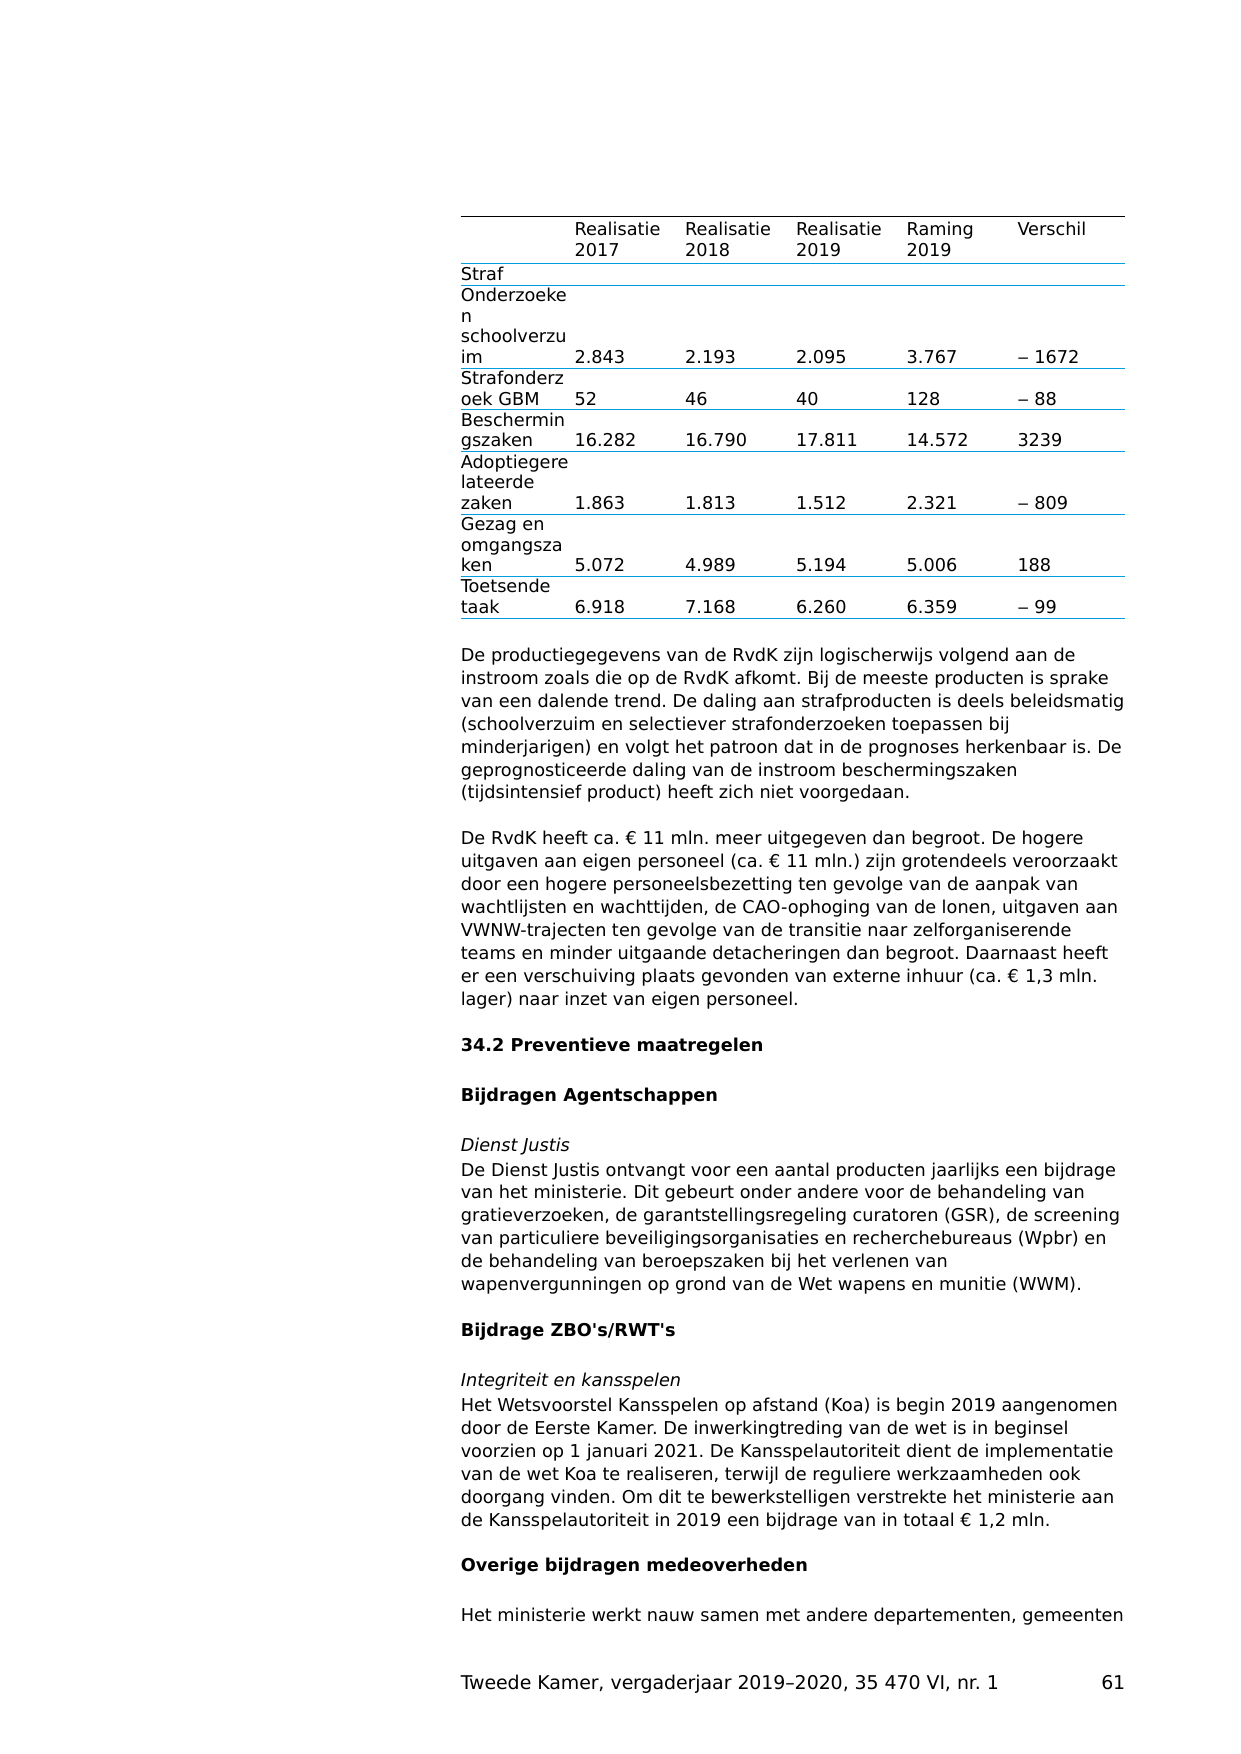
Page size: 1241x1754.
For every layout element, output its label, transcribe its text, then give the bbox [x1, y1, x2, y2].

table_header Tabel 18 Productiegegevens Raad voor de Kinderbescherming [461, 191, 1125, 216]
text Overige bijdragen medeoverheden [461, 1553, 1125, 1576]
table_cell 17.811 [793, 410, 903, 451]
table_cell 2.193 [682, 286, 793, 367]
text Bijdrage ZBO's/RWT's [461, 1318, 1125, 1341]
table_cell 40 [793, 369, 903, 409]
text De Dienst Justis ontvangt voor een aantal producten jaarlijks een bijdrage van het ministerie. Dit gebeurt onder andere voor de behandeling van gratieverzoeken, de garantstellingsregeling curatoren (GSR), de screening van particuliere beveiligingsorganisaties en recherchebureaus (Wpbr) en de behandeling van beroepszaken bij het verlenen van wapenvergunningen op grond van de Wet wapens en munitie (WWM). [461, 1158, 1125, 1295]
table_cell Verschil [1014, 217, 1125, 263]
table_cell Gezag en omgangszaken [461, 515, 571, 576]
table_cell ‒ 809 [1014, 452, 1125, 513]
table_cell 16.790 [682, 410, 793, 451]
table_cell 3.767 [904, 286, 1014, 367]
table_cell [904, 264, 1014, 284]
table_cell Realisatie 2019 [793, 217, 903, 263]
table_cell ‒ 1672 [1014, 286, 1125, 367]
table_cell 1.863 [571, 452, 682, 513]
table_cell ‒ 99 [1014, 577, 1125, 618]
table_cell Strafonderzoek GBM [461, 369, 571, 409]
table_cell 5.194 [793, 515, 903, 576]
text Dienst Justis [461, 1133, 1125, 1156]
table_cell Straf [461, 264, 571, 284]
table_cell 4.989 [682, 515, 793, 576]
table_cell 46 [682, 369, 793, 409]
table_cell 7.168 [682, 577, 793, 618]
table_cell 2.095 [793, 286, 903, 367]
text Integriteit en kansspelen [461, 1368, 1125, 1391]
text Het Wetsvoorstel Kansspelen op afstand (Koa) is begin 2019 aangenomen door de Eerste Kamer. De inwerkingtreding van de wet is in beginsel voorzien op 1 januari 2021. De Kansspelautoriteit dient de implementatie van de wet Koa te realiseren, terwijl de reguliere werkzaamheden ook doorgang vinden. Om dit te bewerkstelligen verstrekte het ministerie aan de Kansspelautoriteit in 2019 een bijdrage van in totaal € 1,2 mln. [461, 1393, 1125, 1531]
table_cell Toetsende taak [461, 577, 571, 618]
text Het ministerie werkt nauw samen met andere departementen, gemeenten [461, 1603, 1125, 1626]
table_cell 5.006 [904, 515, 1014, 576]
text Bijdragen Agentschappen [461, 1083, 1125, 1106]
table_cell 52 [571, 369, 682, 409]
table_cell [571, 264, 682, 284]
table_cell [461, 217, 571, 263]
text De RvdK heeft ca. € 11 mln. meer uitgegeven dan begroot. De hogere uitgaven aan eigen personeel (ca. € 11 mln.) zijn grotendeels veroorzaakt door een hogere personeelsbezetting ten gevolge van de aanpak van wachtlijsten en wachttijden, de CAO-ophoging van de lonen, uitgaven aan VWNW-trajecten ten gevolge van de transitie naar zelforganiserende teams en minder uitgaande detacheringen dan begroot. Daarnaast heeft er een verschuiving plaats gevonden van externe inhuur (ca. € 1,3 mln. lager) naar inzet van eigen personeel. [461, 826, 1125, 1010]
table_cell [793, 264, 903, 284]
table_cell 14.572 [904, 410, 1014, 451]
table_cell 5.072 [571, 515, 682, 576]
table_cell 2.321 [904, 452, 1014, 513]
table_cell Raming 2019 [904, 217, 1014, 263]
table_cell 16.282 [571, 410, 682, 451]
table_cell 2.843 [571, 286, 682, 367]
table_cell Beschermingszaken [461, 410, 571, 451]
table_cell 188 [1014, 515, 1125, 576]
table_cell [1014, 264, 1125, 284]
table_cell Onderzoeken schoolverzuim [461, 286, 571, 367]
table_cell Realisatie 2017 [571, 217, 682, 263]
table_cell 6.918 [571, 577, 682, 618]
table_cell 1.512 [793, 452, 903, 513]
table_cell 128 [904, 369, 1014, 409]
table_cell Adoptiegerelateerde zaken [461, 452, 571, 513]
table_cell ‒ 88 [1014, 369, 1125, 409]
text De productiegegevens van de RvdK zijn logischerwijs volgend aan de instroom zoals die op de RvdK afkomt. Bij de meeste producten is sprake van een dalende trend. De daling aan strafproducten is deels beleidsmatig (schoolverzuim en selectiever strafonderzoeken toepassen bij minderjarigen) en volgt het patroon dat in de prognoses herkenbaar is. De geprognosticeerde daling van de instroom beschermingszaken (tijdsintensief product) heeft zich niet voorgedaan. [461, 643, 1125, 803]
table_cell 3239 [1014, 410, 1125, 451]
table_cell [682, 264, 793, 284]
table_cell 6.359 [904, 577, 1014, 618]
text 34.2 Preventieve maatregelen [461, 1033, 1125, 1056]
table_cell 1.813 [682, 452, 793, 513]
table_cell 6.260 [793, 577, 903, 618]
table_cell Realisatie 2018 [682, 217, 793, 263]
